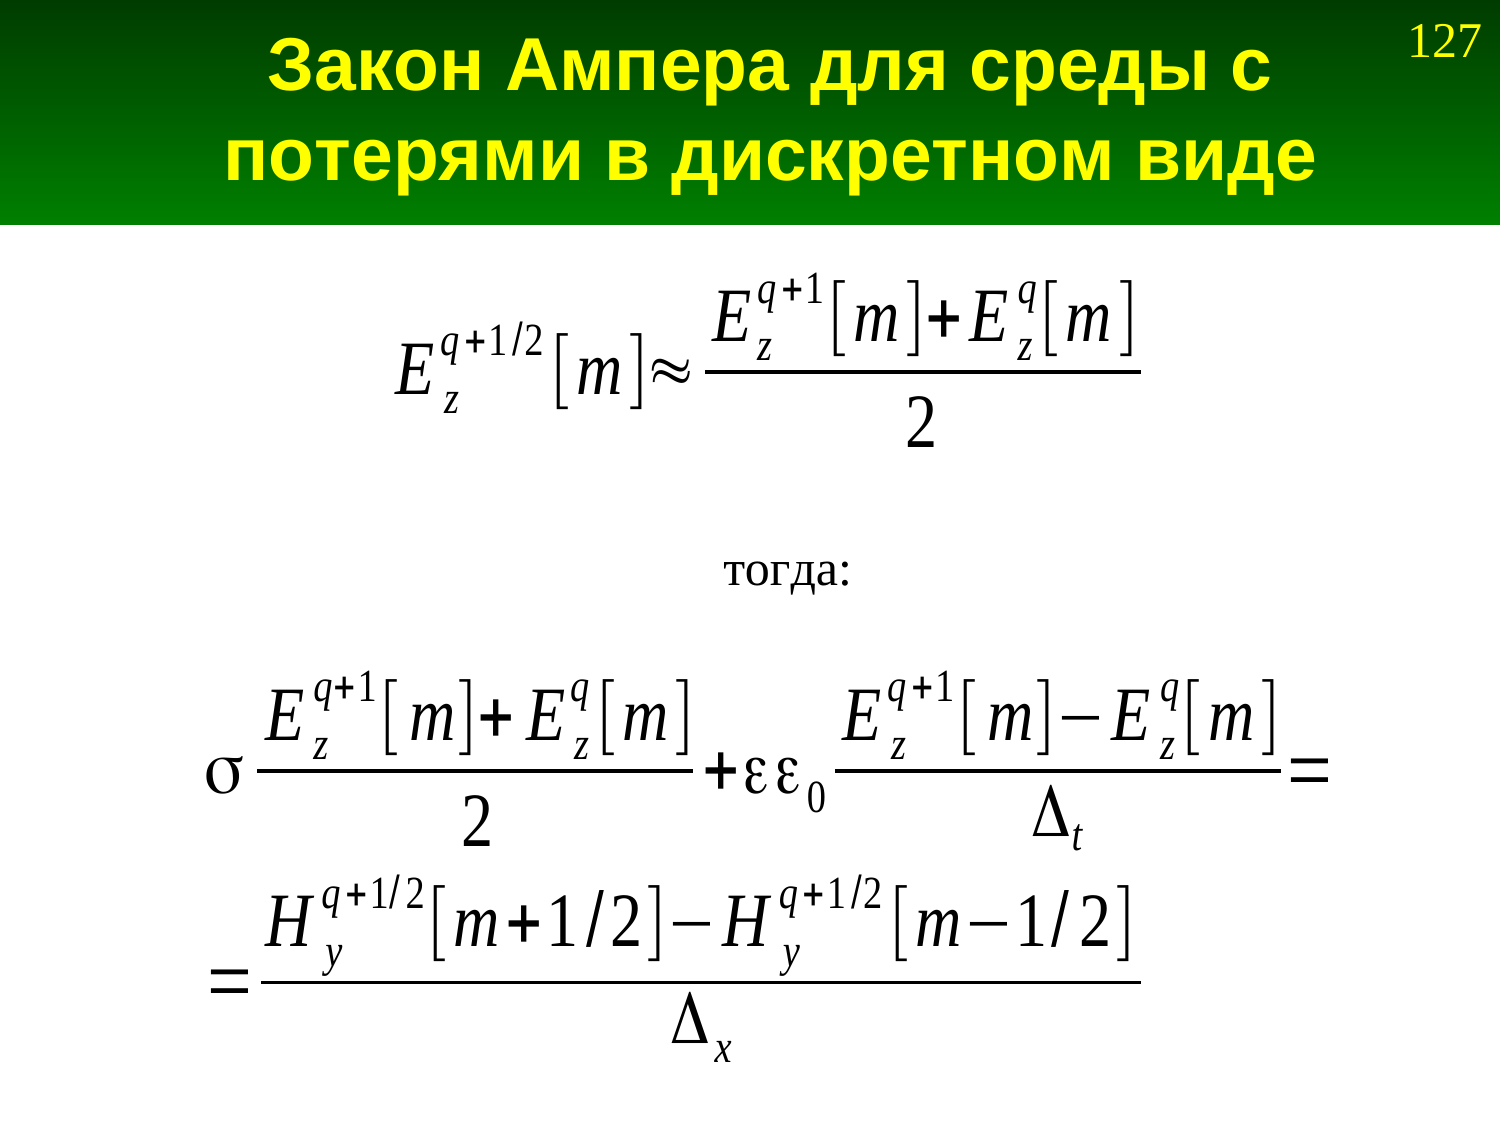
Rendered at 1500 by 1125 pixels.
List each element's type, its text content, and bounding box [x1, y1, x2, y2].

title Закон Ампера для среды с потерями в дискретном виде [100, 7, 1441, 204]
chart [188, 658, 1354, 1073]
text_box тогда: [708, 527, 888, 611]
chart [375, 259, 1158, 467]
